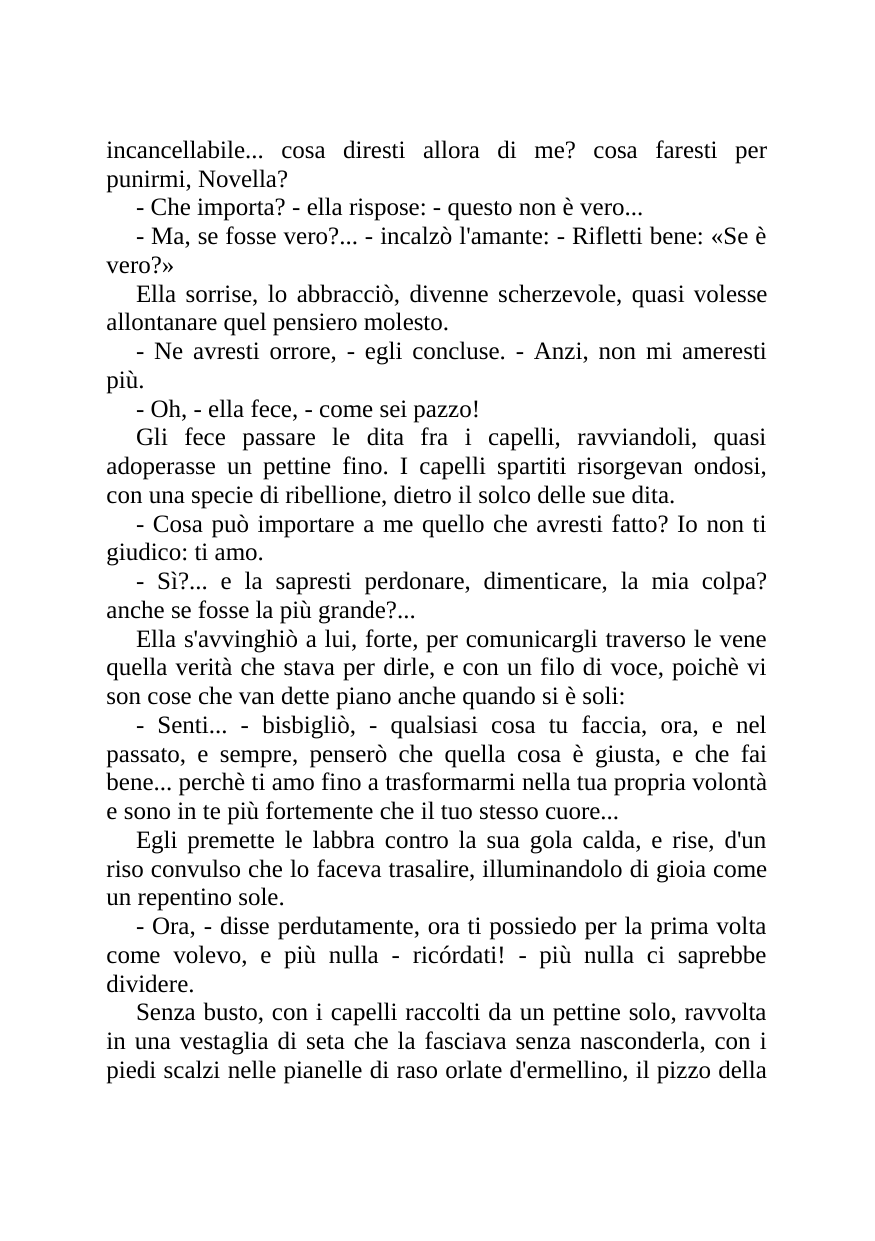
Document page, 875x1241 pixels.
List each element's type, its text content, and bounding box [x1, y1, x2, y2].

text - Ma, se fosse vero?... - incalzò l'amante: - Rifletti bene: «Se è vero?» [106, 221, 768, 279]
text Senza busto, con i capelli raccolti da un pettine solo, ravvolta in una vestaglia di seta che la fasciava senza nasconderla, con i piedi scalzi nelle pianelle di raso orlate d'ermellino, il pizzo della [106, 997, 768, 1084]
text - Che importa? - ella rispose: - questo non è vero... [106, 192, 768, 221]
text Ella s'avvinghiò a lui, forte, per comunicargli traverso le vene quella verità che stava per dirle, e con un filo di voce, poichè vi son cose che van dette piano anche quando si è soli: [106, 624, 768, 710]
text - Cosa può importare a me quello che avresti fatto? Io non ti giudico: ti amo. [106, 509, 768, 566]
text Gli fece passare le dita fra i capelli, ravviandoli, quasi adoperasse un pettine fino. I capelli spartiti risorgevan ondosi, con una specie di ribellione, dietro il solco delle sue dita. [106, 422, 768, 509]
text - Sì?... e la sapresti perdonare, dimenticare, la mia colpa? anche se fosse la più grande?... [106, 566, 768, 624]
text - Oh, - ella fece, - come sei pazzo! [106, 394, 768, 422]
text Ella sorrise, lo abbracciò, divenne scherzevole, quasi volesse allontanare quel pensiero molesto. [106, 279, 768, 336]
text - Senti... - bisbigliò, - qualsiasi cosa tu faccia, ora, e nel passato, e sempre, penserò che quella cosa è giusta, e che fai bene... perchè ti amo fino a trasformarmi nella tua propria volontà e sono in te più fortemente che il tuo stesso cuore... [106, 710, 768, 825]
text Egli premette le labbra contro la sua gola calda, e rise, d'un riso convulso che lo faceva trasalire, illuminandolo di gioia come un repentino sole. [106, 825, 768, 911]
text - Ne avresti orrore, - egli concluse. - Anzi, non mi ameresti più. [106, 336, 768, 394]
text - Ora, - disse perdutamente, ora ti possiedo per la prima volta come volevo, e più nulla - ricórdati! - più nulla ci saprebbe dividere. [106, 911, 768, 997]
text incancellabile... cosa diresti allora di me? cosa faresti per punirmi, Novella? [106, 135, 768, 192]
